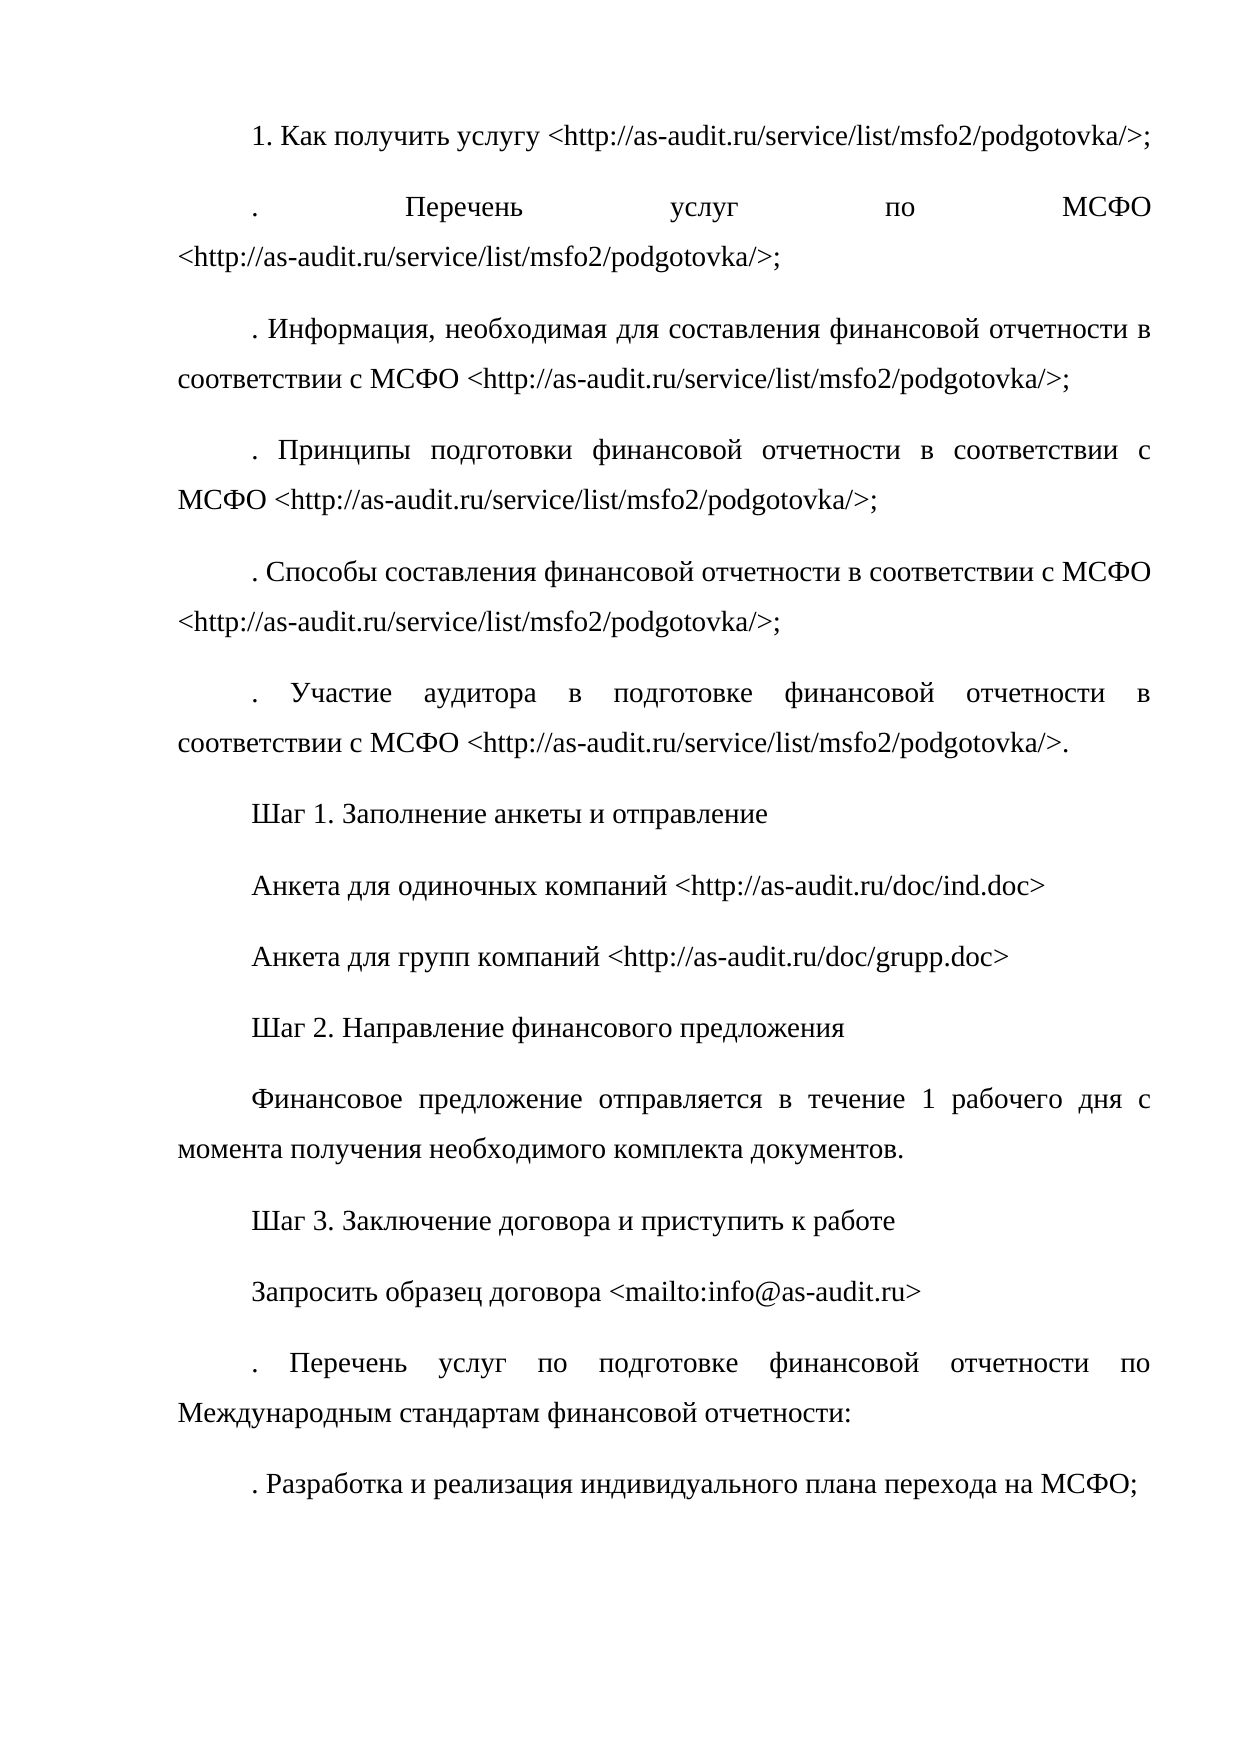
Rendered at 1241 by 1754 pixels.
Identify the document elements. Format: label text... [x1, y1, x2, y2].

text . Участие аудитора в подготовке финансовой отчетности в соответствии с МСФО <http://as-audit.ru/service/list/msfo2/podgotovka/>. [177, 675, 1152, 759]
text . Перечень услуг по МСФО <http://as-audit.ru/service/list/msfo2/podgotovka/>; [177, 189, 1152, 273]
text . Перечень услуг по подготовке финансовой отчетности по Международным стандартам финансовой отчетности: [177, 1345, 1152, 1429]
text . Принципы подготовки финансовой отчетности в соответствии с МСФО <http://as-audit.ru/service/list/msfo2/podgotovka/>; [177, 432, 1152, 516]
text Финансовое предложение отправляется в течение 1 рабочего дня с момента получения необходимого комплекта документов. [177, 1081, 1152, 1165]
text Шаг 2. Направление финансового предложения [177, 1010, 1152, 1043]
text Анкета для групп компаний <http://as-audit.ru/doc/grupp.doc> [177, 939, 1152, 972]
text Запросить образец договора <mailto:info@as-audit.ru> [177, 1274, 1152, 1307]
text Шаг 3. Заключение договора и приступить к работе [177, 1203, 1152, 1236]
text Анкета для одиночных компаний <http://as-audit.ru/doc/ind.doc> [177, 868, 1152, 901]
text . Способы составления финансовой отчетности в соответствии с МСФО <http://as-audit.ru/service/list/msfo2/podgotovka/>; [177, 554, 1152, 637]
text . Разработка и реализация индивидуального плана перехода на МСФО; [177, 1466, 1152, 1500]
text 1. Как получить услугу <http://as-audit.ru/service/list/msfo2/podgotovka/>; [177, 118, 1152, 152]
text . Информация, необходимая для составления финансовой отчетности в соответствии с МСФО <http://as-audit.ru/service/list/msfo2/podgotovka/>; [177, 311, 1152, 394]
text Шаг 1. Заполнение анкеты и отправление [177, 797, 1152, 830]
